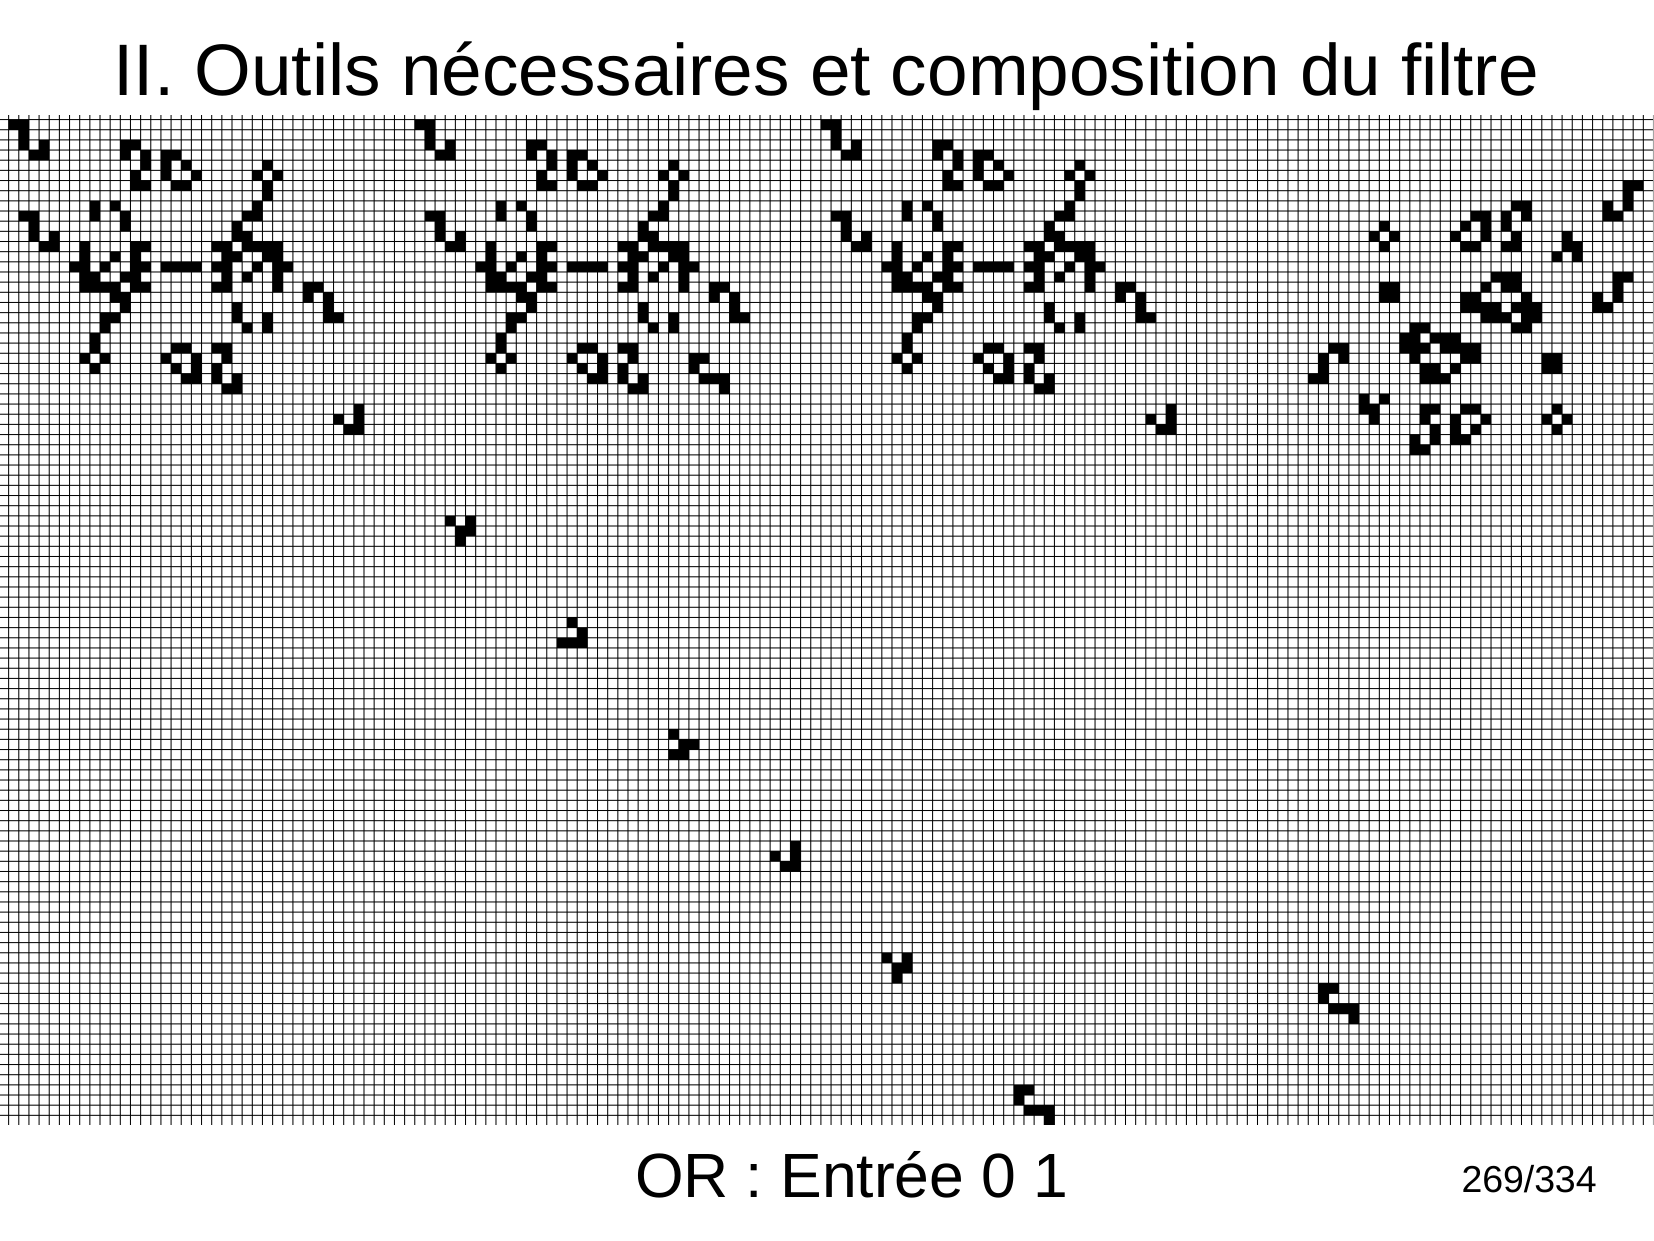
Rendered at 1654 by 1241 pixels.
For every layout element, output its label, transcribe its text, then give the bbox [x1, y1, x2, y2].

title II. Outils nécessaires et composition du filtre [82, 0, 1571, 174]
picture [0, 115, 1654, 1125]
text_box OR : Entrée 0 1 [620, 1133, 1084, 1219]
text_box <number>/334 [1446, 1151, 1654, 1209]
